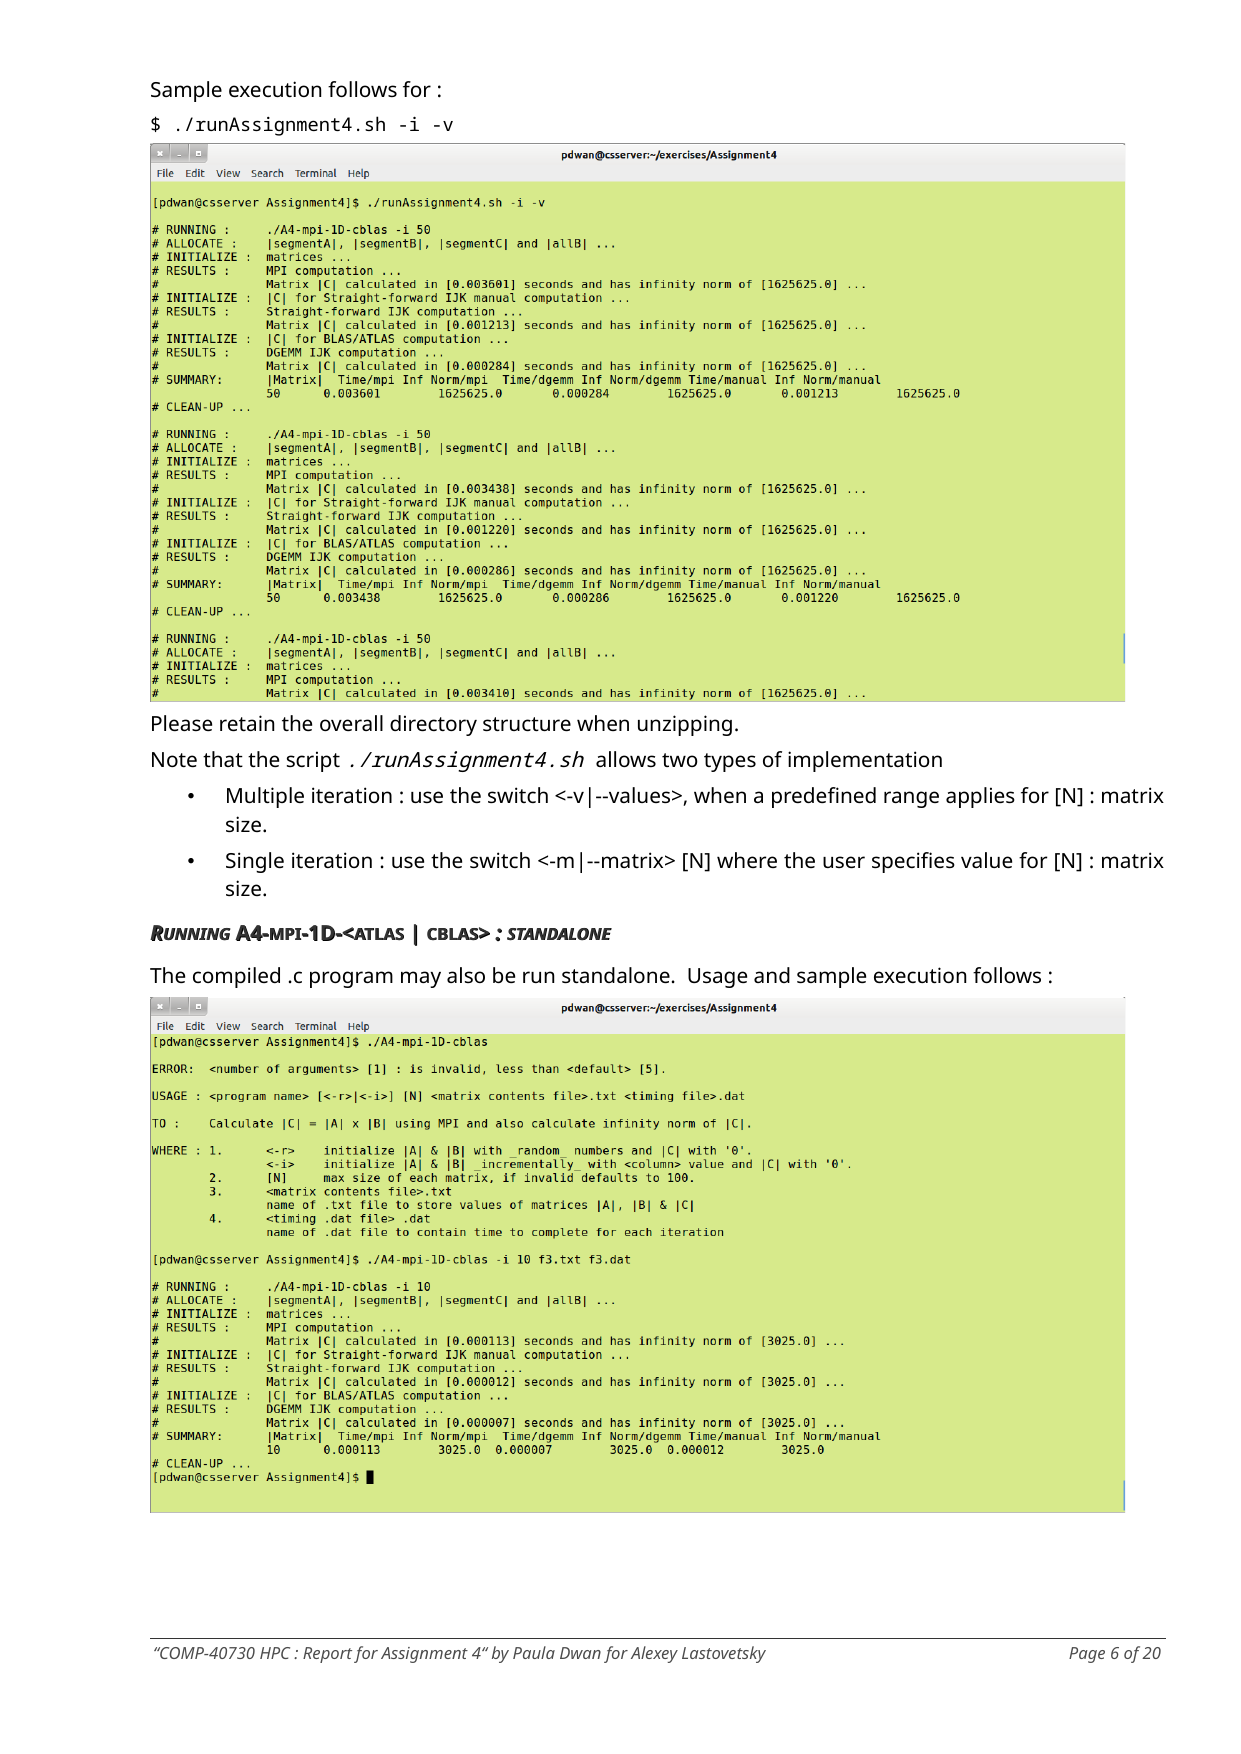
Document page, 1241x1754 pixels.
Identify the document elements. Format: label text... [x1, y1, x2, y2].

text $ ./runAssignment4.sh -i -v [150, 111, 1166, 136]
picture [150, 143, 1125, 702]
picture [150, 997, 1125, 1513]
list Multiple iteration : use the switch <-v|--values>, when a predefined range applies for [N] : matrix size. [187, 781, 1166, 838]
subtitle Running A4-mpi-1D-<atlas | cblas> : standalone [150, 918, 1166, 946]
text The compiled .c program may also be run standalone. Usage and sample execution follows : [150, 961, 1166, 989]
text Sample execution follows for : [150, 75, 1166, 103]
text Note that the script ./runAssignment4.sh allows two types of implementation [150, 745, 1166, 774]
text Please retain the overall directory structure when unzipping. [150, 709, 1166, 738]
list Single iteration : use the switch <-m|--matrix> [N] where the user specifies value for [N] : matrix size. [187, 846, 1166, 903]
